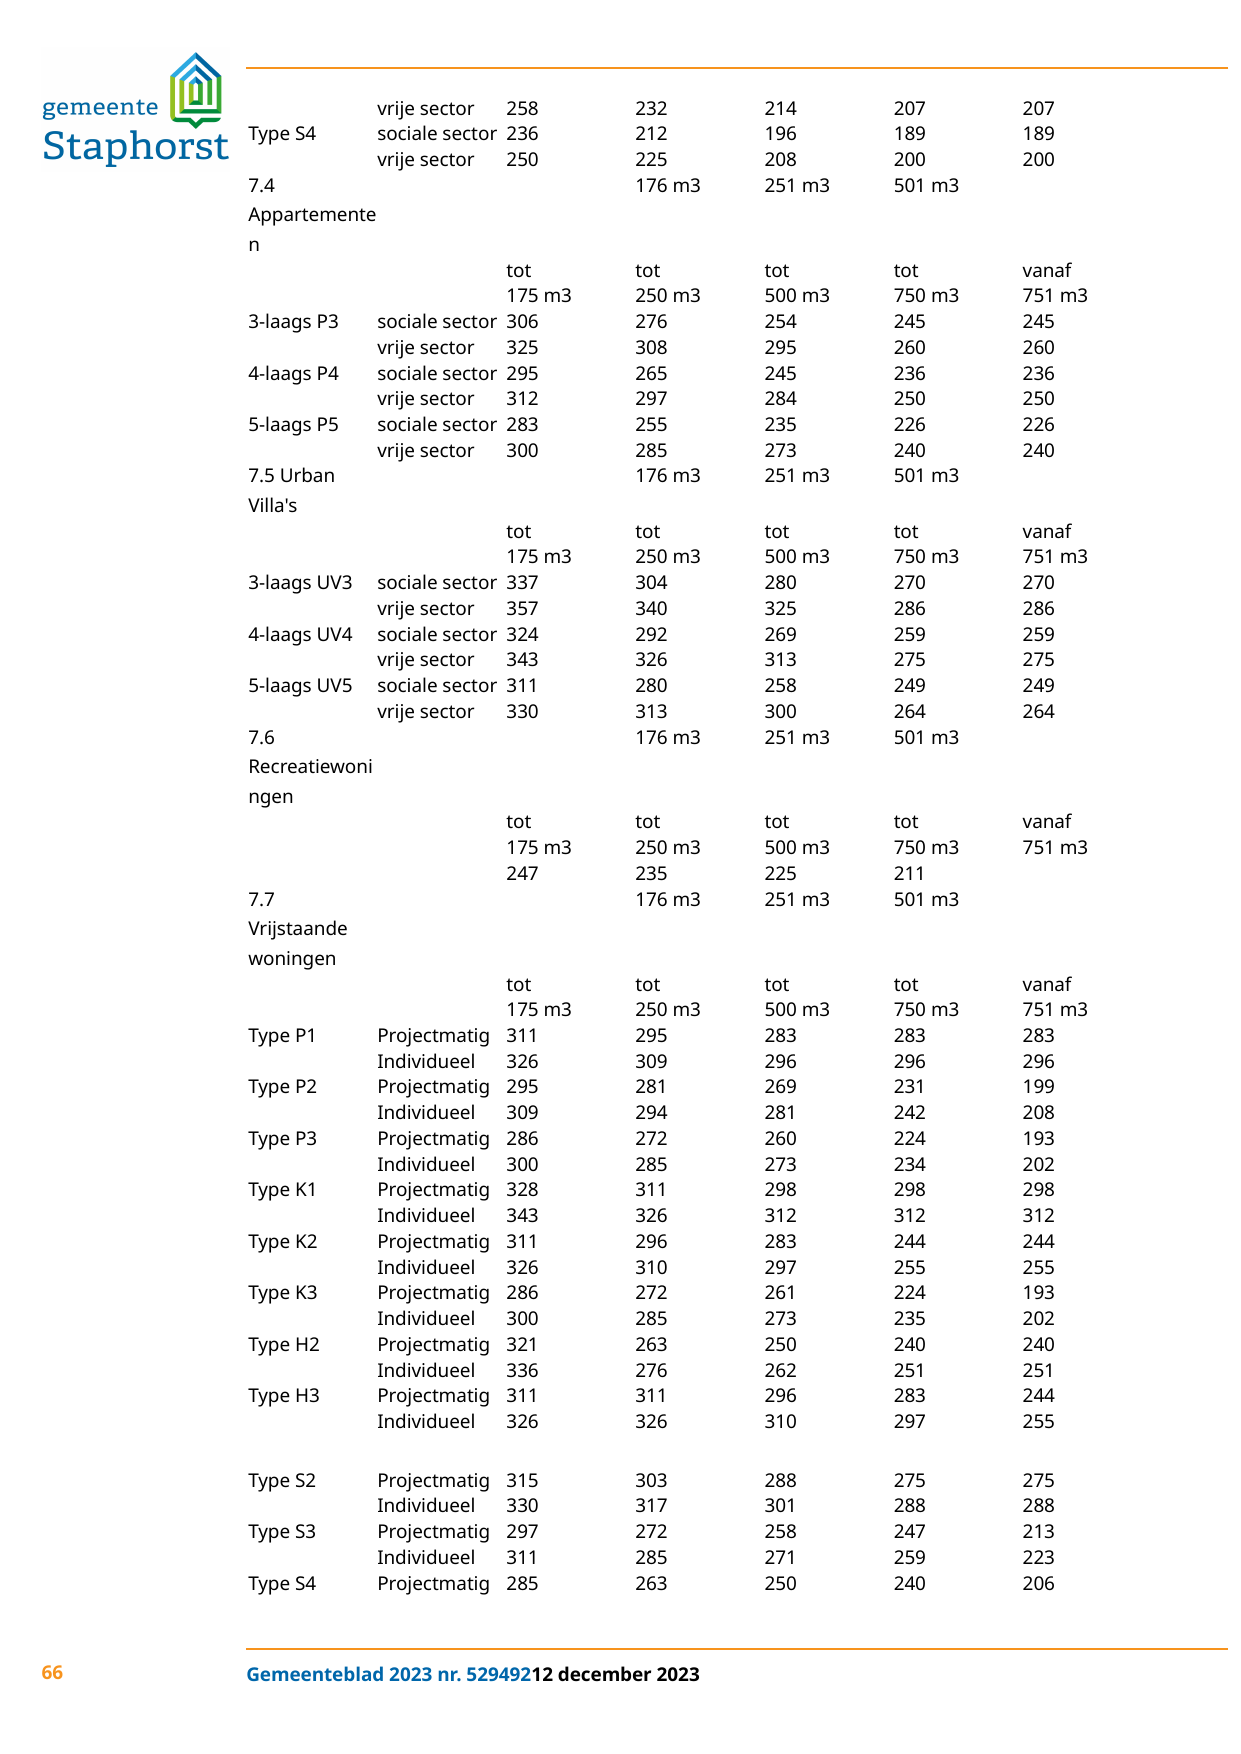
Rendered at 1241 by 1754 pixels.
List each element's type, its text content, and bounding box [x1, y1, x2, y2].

table_cell 255 [635, 411, 764, 437]
table_cell Individueel [377, 1544, 506, 1570]
table_cell 250 [894, 386, 1022, 411]
table_cell 176 m3 [635, 724, 764, 809]
table_cell 300 [506, 1151, 635, 1177]
table_cell 4-laags UV4 [248, 621, 377, 647]
table_cell [248, 518, 377, 544]
table_cell 328 [506, 1177, 635, 1202]
table_cell [248, 835, 377, 860]
table_cell 244 [894, 1228, 1022, 1254]
table_cell 235 [894, 1305, 1022, 1331]
table_cell [248, 334, 377, 360]
table_cell vanaf [1023, 518, 1152, 544]
table_cell 207 [1023, 95, 1152, 121]
table_cell 308 [635, 334, 764, 360]
table_cell 313 [764, 647, 893, 672]
table_cell 312 [1023, 1203, 1152, 1228]
table_cell 296 [1023, 1048, 1152, 1074]
table_cell 189 [894, 121, 1022, 146]
table_cell 200 [894, 146, 1022, 172]
table_cell [248, 1048, 377, 1074]
table_cell [248, 437, 377, 463]
table_cell 276 [635, 1357, 764, 1382]
table_cell [248, 1544, 377, 1570]
table_cell tot [764, 809, 893, 834]
table_cell [377, 971, 506, 997]
table_cell 247 [894, 1518, 1022, 1544]
table_cell 296 [894, 1048, 1022, 1074]
table_cell 294 [635, 1100, 764, 1125]
table_cell 330 [506, 1493, 635, 1518]
table_cell sociale sector [377, 411, 506, 437]
table_cell 343 [506, 647, 635, 672]
table_cell tot [894, 518, 1022, 544]
table_cell [248, 860, 377, 886]
table_cell 750 m3 [894, 835, 1022, 860]
table_cell 175 m3 [506, 283, 635, 308]
table_cell tot [635, 257, 764, 283]
table_cell tot [894, 971, 1022, 997]
table_cell 251 m3 [764, 172, 893, 257]
table_cell [377, 860, 506, 886]
table_cell 296 [635, 1228, 764, 1254]
table_cell 500 m3 [764, 997, 893, 1022]
table_cell Type K3 [248, 1280, 377, 1305]
table_cell 251 [1023, 1357, 1152, 1382]
table_cell sociale sector [377, 673, 506, 698]
table_cell 298 [764, 1177, 893, 1202]
table_cell Projectmatig [377, 1125, 506, 1151]
table_cell [248, 1100, 377, 1125]
table_cell Projectmatig [377, 1383, 506, 1408]
table_cell Type K2 [248, 1228, 377, 1254]
table_cell [1023, 860, 1152, 886]
table_cell 297 [764, 1254, 893, 1279]
table_cell 283 [894, 1383, 1022, 1408]
table_cell 224 [894, 1280, 1022, 1305]
table_cell 273 [764, 437, 893, 463]
table_cell 295 [506, 360, 635, 386]
table_cell Projectmatig [377, 1570, 506, 1596]
table_cell Projectmatig [377, 1228, 506, 1254]
table_cell 261 [764, 1280, 893, 1305]
table_cell 269 [764, 1074, 893, 1099]
table_cell 500 m3 [764, 835, 893, 860]
table_cell [248, 283, 377, 308]
table_cell 751 m3 [1023, 997, 1152, 1022]
table_cell 208 [1023, 1100, 1152, 1125]
table_cell [377, 724, 506, 809]
table_cell [377, 886, 506, 971]
table_cell [1023, 463, 1152, 518]
table_cell 175 m3 [506, 835, 635, 860]
table_cell [248, 1408, 377, 1434]
table_cell 176 m3 [635, 172, 764, 257]
table_cell 310 [635, 1254, 764, 1279]
table_cell 175 m3 [506, 997, 635, 1022]
table_cell [248, 1203, 377, 1228]
table_cell vrije sector [377, 595, 506, 621]
table_cell 300 [506, 437, 635, 463]
table_cell [248, 1151, 377, 1177]
table_cell [377, 835, 506, 860]
table_cell vanaf [1023, 971, 1152, 997]
table_cell [248, 544, 377, 569]
table_cell 272 [635, 1518, 764, 1544]
table_cell [248, 146, 377, 172]
table_cell 260 [1023, 334, 1152, 360]
table_cell 298 [1023, 1177, 1152, 1202]
table_cell 283 [894, 1022, 1022, 1048]
table_cell sociale sector [377, 308, 506, 334]
table_cell 199 [1023, 1074, 1152, 1099]
table_cell 326 [506, 1254, 635, 1279]
table_cell 242 [894, 1100, 1022, 1125]
table_cell 297 [506, 1518, 635, 1544]
table_cell [248, 809, 377, 834]
table_cell 250 [506, 146, 635, 172]
table_cell 330 [506, 698, 635, 724]
table_cell 326 [506, 1408, 635, 1434]
table_cell 285 [635, 1544, 764, 1570]
table_cell 326 [635, 1408, 764, 1434]
table_cell 283 [1023, 1022, 1152, 1048]
table_cell 288 [1023, 1493, 1152, 1518]
table_cell Individueel [377, 1493, 506, 1518]
table_cell 200 [1023, 146, 1152, 172]
table_cell vrije sector [377, 698, 506, 724]
table_cell [377, 997, 506, 1022]
table_cell sociale sector [377, 621, 506, 647]
table_header Type S2 [248, 1467, 377, 1493]
table_cell 249 [894, 673, 1022, 698]
table_cell tot [894, 257, 1022, 283]
table_cell 259 [1023, 621, 1152, 647]
table_cell 236 [506, 121, 635, 146]
table_cell 283 [506, 411, 635, 437]
table_cell 285 [635, 1151, 764, 1177]
table_cell 264 [894, 698, 1022, 724]
table_cell [1023, 886, 1152, 971]
table_cell 501 m3 [894, 463, 1022, 518]
table_cell 311 [506, 1544, 635, 1570]
table_cell 306 [506, 308, 635, 334]
table_cell Type S3 [248, 1518, 377, 1544]
table_cell 292 [635, 621, 764, 647]
table_cell 751 m3 [1023, 835, 1152, 860]
table_cell 325 [506, 334, 635, 360]
table_cell 259 [894, 621, 1022, 647]
table_cell 281 [635, 1074, 764, 1099]
table_cell 750 m3 [894, 544, 1022, 569]
table_cell Individueel [377, 1305, 506, 1331]
table_cell Projectmatig [377, 1177, 506, 1202]
table_cell tot [506, 971, 635, 997]
table_cell Type S4 [248, 1570, 377, 1596]
table_cell [248, 386, 377, 411]
table_cell 750 m3 [894, 997, 1022, 1022]
table_cell tot [506, 809, 635, 834]
table_cell 311 [635, 1177, 764, 1202]
table_cell 208 [764, 146, 893, 172]
table_cell [1023, 724, 1152, 809]
table_cell 357 [506, 595, 635, 621]
table_cell 262 [764, 1357, 893, 1382]
table_cell 275 [894, 647, 1022, 672]
table_cell 255 [1023, 1254, 1152, 1279]
table_cell 326 [506, 1048, 635, 1074]
table_cell [248, 1493, 377, 1518]
table_cell 225 [635, 146, 764, 172]
table_cell 311 [506, 1022, 635, 1048]
table_cell Projectmatig [377, 1518, 506, 1544]
table_cell 271 [764, 1544, 893, 1570]
table_cell vrije sector [377, 437, 506, 463]
table_cell tot [635, 809, 764, 834]
table_cell 286 [506, 1125, 635, 1151]
table_cell 281 [764, 1100, 893, 1125]
table_cell 240 [1023, 437, 1152, 463]
table_cell 309 [506, 1100, 635, 1125]
table_cell 500 m3 [764, 283, 893, 308]
table_cell Type P1 [248, 1022, 377, 1048]
table_cell 311 [506, 673, 635, 698]
table_cell 272 [635, 1125, 764, 1151]
table_cell 309 [635, 1048, 764, 1074]
table_cell 225 [764, 860, 893, 886]
table_cell 260 [894, 334, 1022, 360]
table_cell 235 [635, 860, 764, 886]
table_cell 288 [894, 1493, 1022, 1518]
table_header 303 [635, 1467, 764, 1493]
table_cell Individueel [377, 1357, 506, 1382]
table_cell [377, 809, 506, 834]
table_cell Type H3 [248, 1383, 377, 1408]
table_cell tot [764, 971, 893, 997]
table_cell 273 [764, 1305, 893, 1331]
table_cell 280 [635, 673, 764, 698]
table_cell 226 [1023, 411, 1152, 437]
table_cell 300 [506, 1305, 635, 1331]
table_cell Individueel [377, 1254, 506, 1279]
table_cell vrije sector [377, 647, 506, 672]
table_cell 7.6 Recreatiewoningen [248, 724, 377, 809]
table_cell 244 [1023, 1228, 1152, 1254]
table_cell 7.5 Urban Villa's [248, 463, 377, 518]
table_cell 232 [635, 95, 764, 121]
table_cell tot [635, 518, 764, 544]
table_cell 212 [635, 121, 764, 146]
table_cell 263 [635, 1331, 764, 1357]
table_cell 301 [764, 1493, 893, 1518]
table_cell 258 [764, 1518, 893, 1544]
table_cell 176 m3 [635, 886, 764, 971]
table_cell [506, 724, 635, 809]
table_cell 234 [894, 1151, 1022, 1177]
table_cell 326 [635, 647, 764, 672]
table_cell 251 m3 [764, 463, 893, 518]
table_cell Type H2 [248, 1331, 377, 1357]
table_cell 295 [635, 1022, 764, 1048]
table_cell 247 [506, 860, 635, 886]
table_cell sociale sector [377, 360, 506, 386]
table_cell 250 m3 [635, 544, 764, 569]
table_cell [377, 172, 506, 257]
table_cell 223 [1023, 1544, 1152, 1570]
table_cell 324 [506, 621, 635, 647]
table_cell 325 [764, 595, 893, 621]
table_cell 295 [506, 1074, 635, 1099]
table_cell 264 [1023, 698, 1152, 724]
table_cell [377, 257, 506, 283]
table_cell 260 [764, 1125, 893, 1151]
table_cell 326 [635, 1203, 764, 1228]
table_cell 312 [764, 1203, 893, 1228]
table_cell 500 m3 [764, 544, 893, 569]
table_cell [248, 698, 377, 724]
table_cell 286 [1023, 595, 1152, 621]
table_cell 202 [1023, 1151, 1152, 1177]
table_cell 251 m3 [764, 724, 893, 809]
table_cell 7.7 Vrijstaande woningen [248, 886, 377, 971]
table_cell 7.4 Appartementen [248, 172, 377, 257]
table_cell tot [764, 257, 893, 283]
table_cell 317 [635, 1493, 764, 1518]
table_cell 501 m3 [894, 172, 1022, 257]
table_cell Projectmatig [377, 1331, 506, 1357]
table_header 315 [506, 1467, 635, 1493]
table_cell 286 [506, 1280, 635, 1305]
table_cell 285 [506, 1570, 635, 1596]
table_cell [248, 1254, 377, 1279]
table_cell 5-laags P5 [248, 411, 377, 437]
table_cell [377, 463, 506, 518]
table_cell 270 [894, 570, 1022, 595]
table_cell 321 [506, 1331, 635, 1357]
table_cell 4-laags P4 [248, 360, 377, 386]
table_cell 251 m3 [764, 886, 893, 971]
table_cell 250 [764, 1331, 893, 1357]
table_cell Individueel [377, 1203, 506, 1228]
table_cell [1023, 172, 1152, 257]
table_cell 313 [635, 698, 764, 724]
table_cell tot [506, 518, 635, 544]
table_header Projectmatig [377, 1467, 506, 1493]
table_cell 240 [894, 437, 1022, 463]
table_cell 250 m3 [635, 835, 764, 860]
table_header 275 [894, 1467, 1022, 1493]
table_cell 283 [764, 1022, 893, 1048]
table_cell Projectmatig [377, 1280, 506, 1305]
table_cell Individueel [377, 1048, 506, 1074]
table_cell [248, 595, 377, 621]
table_cell tot [635, 971, 764, 997]
table_cell Projectmatig [377, 1022, 506, 1048]
table_cell 310 [764, 1408, 893, 1434]
table_cell Type P2 [248, 1074, 377, 1099]
table_cell Type P3 [248, 1125, 377, 1151]
table_cell 501 m3 [894, 886, 1022, 971]
table_cell 273 [764, 1151, 893, 1177]
table_cell 311 [635, 1383, 764, 1408]
table_cell 286 [894, 595, 1022, 621]
table_header 275 [1023, 1467, 1152, 1493]
table_cell Individueel [377, 1100, 506, 1125]
table_cell vrije sector [377, 146, 506, 172]
table_cell 3-laags P3 [248, 308, 377, 334]
table_cell 240 [1023, 1331, 1152, 1357]
table_cell 250 [1023, 386, 1152, 411]
table_cell 196 [764, 121, 893, 146]
table_cell vanaf [1023, 809, 1152, 834]
table_cell 296 [764, 1048, 893, 1074]
table_cell vrije sector [377, 334, 506, 360]
table_cell 751 m3 [1023, 283, 1152, 308]
table_cell 245 [764, 360, 893, 386]
table_cell 245 [1023, 308, 1152, 334]
table_cell vanaf [1023, 257, 1152, 283]
table_cell 202 [1023, 1305, 1152, 1331]
table_cell Type K1 [248, 1177, 377, 1202]
table_cell [248, 647, 377, 672]
table_cell 284 [764, 386, 893, 411]
table_cell 311 [506, 1383, 635, 1408]
table_cell 340 [635, 595, 764, 621]
table_cell 296 [764, 1383, 893, 1408]
table_cell [377, 544, 506, 569]
table_cell 272 [635, 1280, 764, 1305]
table_cell 276 [635, 308, 764, 334]
table_cell 298 [894, 1177, 1022, 1202]
table_cell 258 [764, 673, 893, 698]
table_cell tot [764, 518, 893, 544]
picture [41, 47, 231, 172]
table_cell 297 [894, 1408, 1022, 1434]
table_cell 269 [764, 621, 893, 647]
table_cell 343 [506, 1203, 635, 1228]
table_cell vrije sector [377, 95, 506, 121]
table_cell 193 [1023, 1280, 1152, 1305]
table_cell 189 [1023, 121, 1152, 146]
table_cell [248, 1357, 377, 1382]
table_cell [248, 1305, 377, 1331]
table_cell 312 [506, 386, 635, 411]
table_cell [248, 997, 377, 1022]
table_cell 5-laags UV5 [248, 673, 377, 698]
table_cell 295 [764, 334, 893, 360]
table_cell [506, 172, 635, 257]
table_cell 312 [894, 1203, 1022, 1228]
table_cell 501 m3 [894, 724, 1022, 809]
table_cell 251 [894, 1357, 1022, 1382]
table_cell 750 m3 [894, 283, 1022, 308]
table_cell 206 [1023, 1570, 1152, 1596]
table_cell 255 [894, 1254, 1022, 1279]
table_cell 300 [764, 698, 893, 724]
table_cell 285 [635, 1305, 764, 1331]
table_cell 751 m3 [1023, 544, 1152, 569]
table_cell 265 [635, 360, 764, 386]
table_cell 297 [635, 386, 764, 411]
table_cell 236 [894, 360, 1022, 386]
table_cell [506, 886, 635, 971]
table_cell 337 [506, 570, 635, 595]
table_cell 245 [894, 308, 1022, 334]
table_cell 207 [894, 95, 1022, 121]
table_cell Individueel [377, 1408, 506, 1434]
table_cell 258 [506, 95, 635, 121]
table_cell 226 [894, 411, 1022, 437]
table_cell [248, 257, 377, 283]
table_cell sociale sector [377, 570, 506, 595]
table_cell [506, 463, 635, 518]
table_cell 270 [1023, 570, 1152, 595]
table_cell 254 [764, 308, 893, 334]
table_cell [248, 95, 377, 121]
table_cell 235 [764, 411, 893, 437]
table_cell 244 [1023, 1383, 1152, 1408]
table_cell 214 [764, 95, 893, 121]
table_cell 275 [1023, 647, 1152, 672]
table_cell tot [506, 257, 635, 283]
table_cell sociale sector [377, 121, 506, 146]
table_cell 263 [635, 1570, 764, 1596]
table_cell 250 m3 [635, 997, 764, 1022]
table_cell 249 [1023, 673, 1152, 698]
table_cell 250 [764, 1570, 893, 1596]
table_cell 336 [506, 1357, 635, 1382]
table_cell Individueel [377, 1151, 506, 1177]
table_cell [377, 283, 506, 308]
table_cell tot [894, 809, 1022, 834]
table_cell 285 [635, 437, 764, 463]
table_cell 250 m3 [635, 283, 764, 308]
table_cell 283 [764, 1228, 893, 1254]
table_cell 280 [764, 570, 893, 595]
table_cell 211 [894, 860, 1022, 886]
table_cell 3-laags UV3 [248, 570, 377, 595]
table_cell 213 [1023, 1518, 1152, 1544]
table_cell 176 m3 [635, 463, 764, 518]
table_cell 193 [1023, 1125, 1152, 1151]
table_cell 240 [894, 1570, 1022, 1596]
table_cell Projectmatig [377, 1074, 506, 1099]
table_cell 224 [894, 1125, 1022, 1151]
table_cell vrije sector [377, 386, 506, 411]
table_cell [248, 971, 377, 997]
table_cell 231 [894, 1074, 1022, 1099]
table_cell [377, 518, 506, 544]
table_header 288 [764, 1467, 893, 1493]
table_cell 255 [1023, 1408, 1152, 1434]
table_cell 311 [506, 1228, 635, 1254]
table_cell 236 [1023, 360, 1152, 386]
table_cell 175 m3 [506, 544, 635, 569]
table_cell 304 [635, 570, 764, 595]
table_cell Type S4 [248, 121, 377, 146]
table_cell 259 [894, 1544, 1022, 1570]
table_cell 240 [894, 1331, 1022, 1357]
